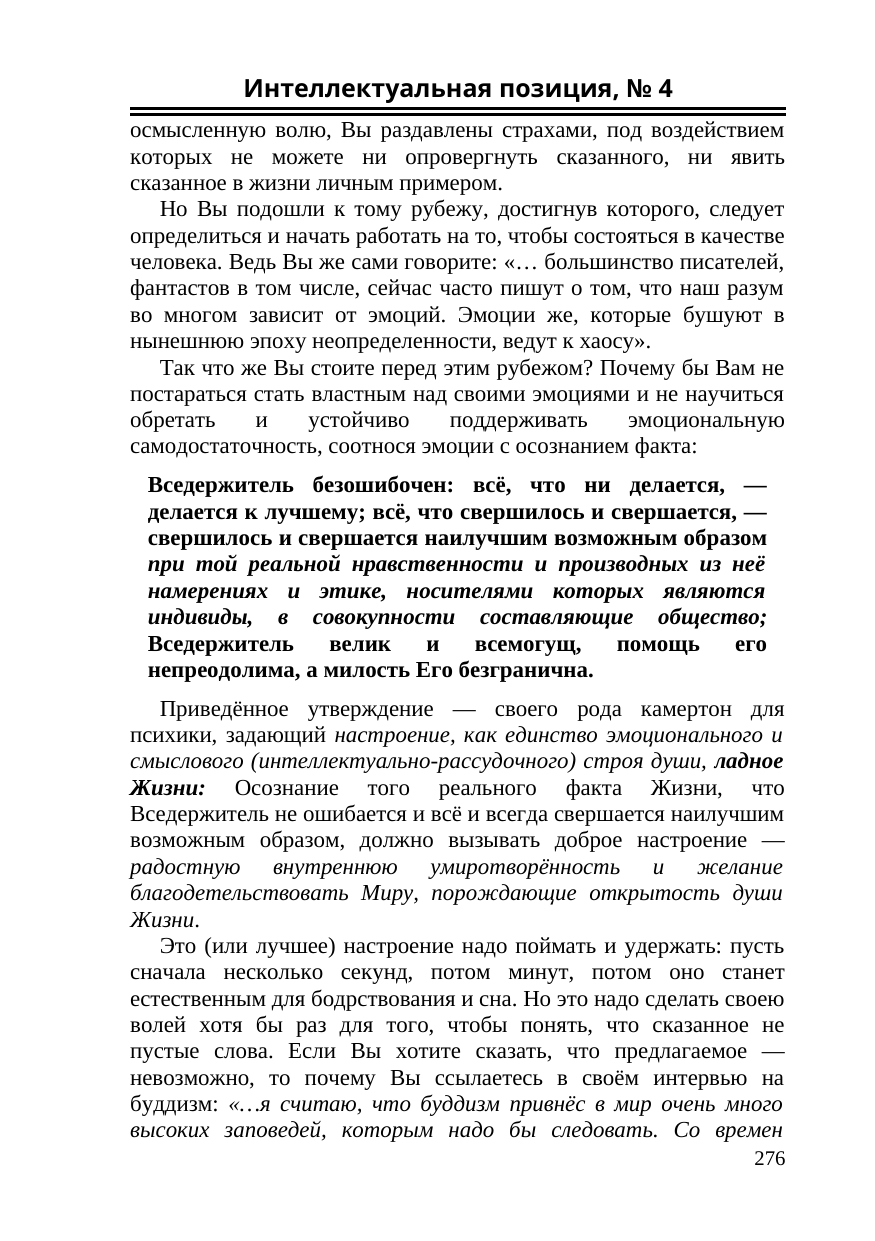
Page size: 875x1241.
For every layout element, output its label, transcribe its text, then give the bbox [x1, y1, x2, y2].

text Это (или лучшее) настроение надо поймать и удержать: пусть сначала несколько секунд, потом минут, потом оно станет естественным для бодрствования и сна. Но это надо сделать своею волей хотя бы раз для того, чтобы понять, что сказанное не пустые слова. Если Вы хотите сказать, что предлагаемое — невозможно, то почему Вы ссылаетесь в своём интервью на буддизм: «…я считаю, что буддизм привнёс в мир очень много высоких заповедей, которым надо бы следовать. Со времен [130, 932, 786, 1143]
text осмысленную волю, Вы раздавлены страхами, под воздействием которых не можете ни опровергнуть сказанного, ни явить сказанное в жизни личным примером. [130, 116, 786, 195]
text Приведённое утверждение — своего рода камертон для психики, задающий настроение, как единство эмоционального и смыслового (интел­лектуально-рассудочного) строя души, ладное Жизни: Осознание того реального факта Жизни, что Вседержитель не ошибается и всё и всегда свершается наилучшим возможным образом, должно вызывать доброе настроение — радостную внутреннюю умиротворённость и желание благодетельствовать Миру, порождающие открытость души Жизни. [130, 695, 786, 932]
text Так что же Вы стоите перед этим рубежом? Почему бы Вам не постараться стать властным над своими эмоциями и не научиться обретать и устойчиво поддерживать эмоциональную самодостаточность, соотнося эмоции с осознанием факта: [130, 353, 786, 459]
text Но Вы подошли к тому рубежу, достигнув которого, следует определиться и начать работать на то, чтобы состояться в качестве человека. Ведь Вы же сами говорите: «… большинство писателей, фантастов в том числе, сейчас часто пишут о том, что наш разум во многом зависит от эмоций. Эмоции же, которые бушуют в нынешнюю эпоху неопределенности, ведут к хаосу». [130, 195, 786, 353]
text Вседержитель безошибочен: всё, что ни делается, — делается к лучшему; всё, что свершилось и свершается, — свершилось и свершается наилучшим возможным образом при той реальной нравственности и производных из неё намерениях и этике, носителями которых являются индивиды, в совокупности составляющие общество; Вседержитель велик и всемогущ, помощь его непреодолима, а милость Его безгранична. [148, 471, 768, 682]
